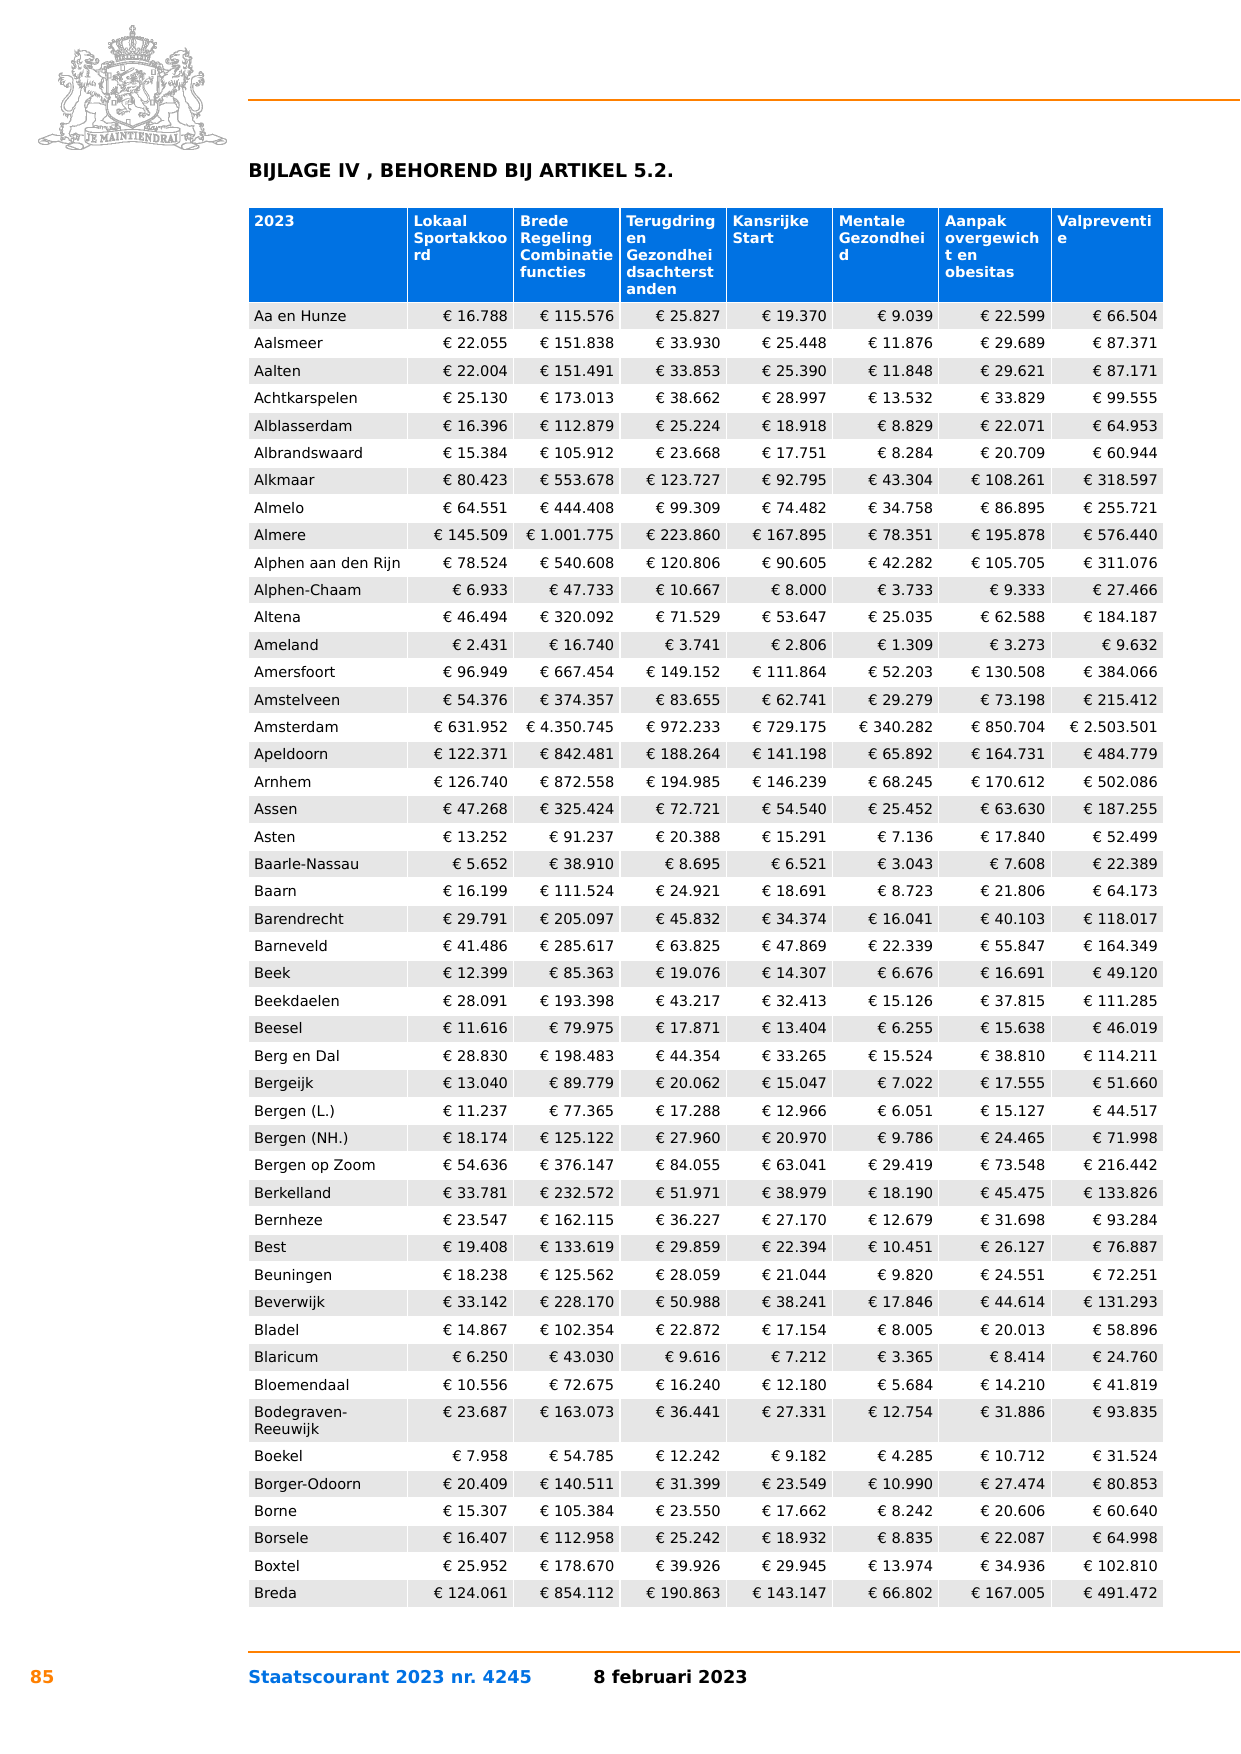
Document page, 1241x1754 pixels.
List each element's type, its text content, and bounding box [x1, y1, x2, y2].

table_cell € 20.709 [939, 440, 1051, 467]
table_cell € 41.819 [1052, 1372, 1163, 1398]
table_cell € 7.608 [939, 851, 1051, 877]
table_cell Ameland [249, 632, 407, 658]
table_cell € 18.174 [408, 1125, 513, 1151]
table_cell € 22.394 [727, 1235, 832, 1261]
table_cell Beuningen [249, 1262, 407, 1288]
table_cell € 195.878 [939, 523, 1051, 549]
table_cell € 22.599 [939, 303, 1051, 329]
table_cell € 43.217 [621, 988, 726, 1014]
table_cell € 10.990 [833, 1471, 938, 1497]
table_cell € 9.039 [833, 303, 938, 329]
table_cell € 25.035 [833, 605, 938, 631]
table_cell € 36.227 [621, 1207, 726, 1234]
table_cell € 47.268 [408, 796, 513, 823]
table_cell € 64.998 [1052, 1526, 1163, 1552]
table_cell € 972.233 [621, 714, 726, 741]
table_cell € 15.126 [833, 988, 938, 1014]
table_cell € 46.019 [1052, 1016, 1163, 1042]
table_cell € 6.933 [408, 577, 513, 603]
subtitle BIJLAGE IV , BEHOREND BIJ ARTIKEL 5.2. [248, 160, 1163, 182]
table_cell € 149.152 [621, 659, 726, 686]
table_cell € 63.041 [727, 1153, 832, 1179]
table_cell € 667.454 [514, 659, 619, 686]
table_cell Borne [249, 1498, 407, 1524]
table_cell € 38.810 [939, 1043, 1051, 1069]
table_cell € 10.712 [939, 1444, 1051, 1470]
table_cell Breda [249, 1580, 407, 1607]
table_cell € 16.691 [939, 961, 1051, 987]
table_cell € 34.758 [833, 495, 938, 521]
table_cell € 71.998 [1052, 1125, 1163, 1151]
table_cell € 20.388 [621, 824, 726, 850]
table_cell € 4.285 [833, 1444, 938, 1470]
table_cell € 50.988 [621, 1290, 726, 1316]
table_cell € 340.282 [833, 714, 938, 741]
table_cell € 8.414 [939, 1344, 1051, 1371]
table_cell € 44.517 [1052, 1098, 1163, 1124]
table_cell € 24.465 [939, 1125, 1051, 1151]
table_cell € 631.952 [408, 714, 513, 741]
table_cell € 8.005 [833, 1317, 938, 1343]
table_cell € 52.499 [1052, 824, 1163, 850]
table_cell € 63.630 [939, 796, 1051, 823]
table_cell € 31.698 [939, 1207, 1051, 1234]
table_cell Alblasserdam [249, 413, 407, 439]
table_cell € 194.985 [621, 769, 726, 795]
table_cell € 112.958 [514, 1526, 619, 1552]
table_cell € 102.810 [1052, 1553, 1163, 1579]
table_cell € 13.040 [408, 1070, 513, 1097]
table_cell € 71.529 [621, 605, 726, 631]
table_cell € 3.273 [939, 632, 1051, 658]
table_cell € 47.733 [514, 577, 619, 603]
table_cell € 28.997 [727, 385, 832, 412]
table_cell € 36.441 [621, 1399, 726, 1442]
table_cell € 25.952 [408, 1553, 513, 1579]
table_cell € 255.721 [1052, 495, 1163, 521]
table_cell € 58.896 [1052, 1317, 1163, 1343]
table_cell € 9.632 [1052, 632, 1163, 658]
table_cell € 45.475 [939, 1180, 1051, 1206]
table_cell € 54.540 [727, 796, 832, 823]
table_cell € 52.203 [833, 659, 938, 686]
table_cell € 5.652 [408, 851, 513, 877]
table_cell € 33.142 [408, 1290, 513, 1316]
table_cell € 64.953 [1052, 413, 1163, 439]
table_cell € 9.786 [833, 1125, 938, 1151]
table_cell Amersfoort [249, 659, 407, 686]
table_cell € 62.741 [727, 687, 832, 713]
table_cell € 18.238 [408, 1262, 513, 1288]
table_cell € 163.073 [514, 1399, 619, 1442]
table_cell € 19.408 [408, 1235, 513, 1261]
table_cell € 28.091 [408, 988, 513, 1014]
table_cell € 17.555 [939, 1070, 1051, 1097]
table_cell € 85.363 [514, 961, 619, 987]
table_cell Beekdaelen [249, 988, 407, 1014]
table_cell € 3.043 [833, 851, 938, 877]
table_cell € 83.655 [621, 687, 726, 713]
table_cell Borsele [249, 1526, 407, 1552]
table_cell € 16.407 [408, 1526, 513, 1552]
table_cell Beesel [249, 1016, 407, 1042]
table_cell € 17.662 [727, 1498, 832, 1524]
table_cell € 111.524 [514, 879, 619, 905]
table_cell € 79.975 [514, 1016, 619, 1042]
table_cell € 22.071 [939, 413, 1051, 439]
table_cell € 29.945 [727, 1553, 832, 1579]
table_cell € 10.451 [833, 1235, 938, 1261]
table_cell € 33.265 [727, 1043, 832, 1069]
table_cell € 23.668 [621, 440, 726, 467]
table_cell € 22.087 [939, 1526, 1051, 1552]
table_cell Alphen aan den Rijn [249, 550, 407, 576]
table_cell € 43.030 [514, 1344, 619, 1371]
table_cell € 8.835 [833, 1526, 938, 1552]
table_cell € 105.384 [514, 1498, 619, 1524]
table_cell € 173.013 [514, 385, 619, 412]
table_header 2023 [249, 208, 407, 302]
table_cell € 8.829 [833, 413, 938, 439]
table_cell € 484.779 [1052, 742, 1163, 768]
table_cell € 16.788 [408, 303, 513, 329]
table_cell € 64.551 [408, 495, 513, 521]
table_cell € 285.617 [514, 933, 619, 960]
table_cell € 99.555 [1052, 385, 1163, 412]
table_cell € 20.606 [939, 1498, 1051, 1524]
table_cell € 27.960 [621, 1125, 726, 1151]
table_cell € 24.760 [1052, 1344, 1163, 1371]
table_cell € 28.059 [621, 1262, 726, 1288]
table_cell Bergeijk [249, 1070, 407, 1097]
picture [38, 25, 227, 150]
table_cell € 384.066 [1052, 659, 1163, 686]
table_cell € 6.250 [408, 1344, 513, 1371]
table_cell Barneveld [249, 933, 407, 960]
table_cell € 15.524 [833, 1043, 938, 1069]
table_cell € 29.419 [833, 1153, 938, 1179]
table_cell € 10.667 [621, 577, 726, 603]
table_cell € 17.154 [727, 1317, 832, 1343]
table_cell € 15.384 [408, 440, 513, 467]
table_cell € 87.371 [1052, 331, 1163, 357]
table_cell € 17.751 [727, 440, 832, 467]
table_cell € 18.691 [727, 879, 832, 905]
table_cell Almelo [249, 495, 407, 521]
table_cell € 215.412 [1052, 687, 1163, 713]
table_header Lokaal Sportakkoord [408, 208, 513, 302]
table_cell € 31.524 [1052, 1444, 1163, 1470]
table_cell € 11.237 [408, 1098, 513, 1124]
table_cell € 15.127 [939, 1098, 1051, 1124]
table_cell € 8.000 [727, 577, 832, 603]
table_cell € 25.827 [621, 303, 726, 329]
table_header Valpreventie [1052, 208, 1163, 302]
table_cell € 21.044 [727, 1262, 832, 1288]
table_cell € 167.895 [727, 523, 832, 549]
table_cell € 31.886 [939, 1399, 1051, 1442]
table_cell € 115.576 [514, 303, 619, 329]
table_cell € 114.211 [1052, 1043, 1163, 1069]
table_cell € 23.549 [727, 1471, 832, 1497]
table_cell € 102.354 [514, 1317, 619, 1343]
table_cell € 45.832 [621, 906, 726, 932]
table_cell € 38.979 [727, 1180, 832, 1206]
table_cell € 47.869 [727, 933, 832, 960]
table_cell € 8.284 [833, 440, 938, 467]
table_cell € 66.504 [1052, 303, 1163, 329]
table_cell € 729.175 [727, 714, 832, 741]
table_cell € 2.503.501 [1052, 714, 1163, 741]
table_cell Best [249, 1235, 407, 1261]
table_cell € 872.558 [514, 769, 619, 795]
table_cell € 6.051 [833, 1098, 938, 1124]
table_cell € 502.086 [1052, 769, 1163, 795]
table_cell € 120.806 [621, 550, 726, 576]
table_cell Aalten [249, 358, 407, 384]
table_header Kansrijke Start [727, 208, 832, 302]
table_cell Bodegraven-Reeuwijk [249, 1399, 407, 1442]
table_cell € 25.242 [621, 1526, 726, 1552]
table_cell € 25.130 [408, 385, 513, 412]
table_cell € 22.339 [833, 933, 938, 960]
table_cell € 145.509 [408, 523, 513, 549]
table_cell € 12.242 [621, 1444, 726, 1470]
table_cell € 12.754 [833, 1399, 938, 1442]
table_cell € 72.721 [621, 796, 726, 823]
table_cell € 133.826 [1052, 1180, 1163, 1206]
table_cell € 22.004 [408, 358, 513, 384]
table_cell € 44.354 [621, 1043, 726, 1069]
table_cell € 42.282 [833, 550, 938, 576]
table_cell € 29.859 [621, 1235, 726, 1261]
table_cell € 80.423 [408, 468, 513, 494]
table_cell Apeldoorn [249, 742, 407, 768]
table_cell € 27.331 [727, 1399, 832, 1442]
table_cell € 73.548 [939, 1153, 1051, 1179]
table_cell € 576.440 [1052, 523, 1163, 549]
table_cell € 66.802 [833, 1580, 938, 1607]
table_cell € 27.466 [1052, 577, 1163, 603]
table_cell € 311.076 [1052, 550, 1163, 576]
table_cell € 188.264 [621, 742, 726, 768]
table_cell € 27.474 [939, 1471, 1051, 1497]
table_cell Arnhem [249, 769, 407, 795]
table_cell € 86.895 [939, 495, 1051, 521]
table_cell € 8.242 [833, 1498, 938, 1524]
table_cell € 12.399 [408, 961, 513, 987]
table_cell € 53.647 [727, 605, 832, 631]
table_cell € 72.675 [514, 1372, 619, 1398]
table_cell Beverwijk [249, 1290, 407, 1316]
table_cell € 3.365 [833, 1344, 938, 1371]
table_cell € 64.173 [1052, 879, 1163, 905]
table_cell € 13.974 [833, 1553, 938, 1579]
table_cell € 7.136 [833, 824, 938, 850]
table_cell € 1.001.775 [514, 523, 619, 549]
table_cell € 17.840 [939, 824, 1051, 850]
table_cell € 14.210 [939, 1372, 1051, 1398]
table_cell € 5.684 [833, 1372, 938, 1398]
table_cell € 11.876 [833, 331, 938, 357]
table_cell € 17.871 [621, 1016, 726, 1042]
table_cell € 93.284 [1052, 1207, 1163, 1234]
table_cell € 15.307 [408, 1498, 513, 1524]
table_cell € 318.597 [1052, 468, 1163, 494]
table_cell € 198.483 [514, 1043, 619, 1069]
table_cell Assen [249, 796, 407, 823]
table_cell € 87.171 [1052, 358, 1163, 384]
table_cell € 54.376 [408, 687, 513, 713]
table_cell € 54.785 [514, 1444, 619, 1470]
table_cell € 21.806 [939, 879, 1051, 905]
table_cell € 41.486 [408, 933, 513, 960]
table_cell € 7.212 [727, 1344, 832, 1371]
table_cell € 39.926 [621, 1553, 726, 1579]
table_cell € 178.670 [514, 1553, 619, 1579]
table_cell € 1.309 [833, 632, 938, 658]
table_cell € 2.806 [727, 632, 832, 658]
table_cell Beek [249, 961, 407, 987]
table_cell € 33.781 [408, 1180, 513, 1206]
table_cell € 130.508 [939, 659, 1051, 686]
table_cell € 13.532 [833, 385, 938, 412]
table_cell € 12.180 [727, 1372, 832, 1398]
table_cell € 151.838 [514, 331, 619, 357]
table_cell Aa en Hunze [249, 303, 407, 329]
table_cell Asten [249, 824, 407, 850]
table_cell € 78.351 [833, 523, 938, 549]
table_header Terugdringen Gezondheidsachterstanden [621, 208, 726, 302]
table_cell € 38.662 [621, 385, 726, 412]
table_cell € 27.170 [727, 1207, 832, 1234]
table_cell Barendrecht [249, 906, 407, 932]
table_cell Albrandswaard [249, 440, 407, 467]
table_cell € 65.892 [833, 742, 938, 768]
table_cell € 151.491 [514, 358, 619, 384]
table_cell € 491.472 [1052, 1580, 1163, 1607]
table_cell € 125.562 [514, 1262, 619, 1288]
table_cell Amsterdam [249, 714, 407, 741]
table_cell € 14.307 [727, 961, 832, 987]
table_cell € 38.241 [727, 1290, 832, 1316]
table_cell € 126.740 [408, 769, 513, 795]
table_cell € 91.237 [514, 824, 619, 850]
table_cell € 20.062 [621, 1070, 726, 1097]
table_cell € 46.494 [408, 605, 513, 631]
table_cell € 22.389 [1052, 851, 1163, 877]
table_cell € 118.017 [1052, 906, 1163, 932]
table_cell € 11.848 [833, 358, 938, 384]
table_cell € 29.279 [833, 687, 938, 713]
table_cell € 68.245 [833, 769, 938, 795]
table_cell € 164.349 [1052, 933, 1163, 960]
table_cell € 205.097 [514, 906, 619, 932]
table_cell Bladel [249, 1317, 407, 1343]
table_cell € 9.616 [621, 1344, 726, 1371]
table_cell € 24.551 [939, 1262, 1051, 1288]
table_cell € 193.398 [514, 988, 619, 1014]
table_cell € 16.240 [621, 1372, 726, 1398]
table_cell € 33.853 [621, 358, 726, 384]
table_cell Bergen (L.) [249, 1098, 407, 1124]
table_cell € 20.970 [727, 1125, 832, 1151]
table_cell Boekel [249, 1444, 407, 1470]
table_cell € 133.619 [514, 1235, 619, 1261]
table_cell € 29.689 [939, 331, 1051, 357]
table_cell € 6.255 [833, 1016, 938, 1042]
table_cell Almere [249, 523, 407, 549]
table_cell € 111.285 [1052, 988, 1163, 1014]
table_cell € 22.872 [621, 1317, 726, 1343]
table_cell € 15.291 [727, 824, 832, 850]
table_cell € 34.374 [727, 906, 832, 932]
table_cell € 320.092 [514, 605, 619, 631]
table_cell € 16.396 [408, 413, 513, 439]
table_cell € 29.791 [408, 906, 513, 932]
table_cell € 170.612 [939, 769, 1051, 795]
table_cell € 40.103 [939, 906, 1051, 932]
table_cell € 105.705 [939, 550, 1051, 576]
table_cell € 325.424 [514, 796, 619, 823]
table_cell € 37.815 [939, 988, 1051, 1014]
table_cell € 74.482 [727, 495, 832, 521]
table_cell € 28.830 [408, 1043, 513, 1069]
table_header Aanpak overgewicht en obesitas [939, 208, 1051, 302]
table_cell € 16.199 [408, 879, 513, 905]
table_cell € 18.932 [727, 1526, 832, 1552]
table_cell Berkelland [249, 1180, 407, 1206]
table_cell € 25.390 [727, 358, 832, 384]
table_cell € 51.660 [1052, 1070, 1163, 1097]
table_cell € 19.076 [621, 961, 726, 987]
table_cell € 20.409 [408, 1471, 513, 1497]
table_cell € 15.047 [727, 1070, 832, 1097]
table_cell Alkmaar [249, 468, 407, 494]
table_cell € 31.399 [621, 1471, 726, 1497]
table_cell € 9.182 [727, 1444, 832, 1470]
table_cell € 78.524 [408, 550, 513, 576]
table_cell € 63.825 [621, 933, 726, 960]
table_cell € 16.740 [514, 632, 619, 658]
table_cell Achtkarspelen [249, 385, 407, 412]
table_cell € 90.605 [727, 550, 832, 576]
table_cell € 19.370 [727, 303, 832, 329]
table_cell € 16.041 [833, 906, 938, 932]
table_header Mentale Gezondheid [833, 208, 938, 302]
table_cell € 2.431 [408, 632, 513, 658]
table_cell € 54.636 [408, 1153, 513, 1179]
table_cell € 23.550 [621, 1498, 726, 1524]
table_cell € 6.676 [833, 961, 938, 987]
table_cell Berg en Dal [249, 1043, 407, 1069]
table_cell € 43.304 [833, 468, 938, 494]
table_cell € 96.949 [408, 659, 513, 686]
table_cell € 124.061 [408, 1580, 513, 1607]
table_cell € 49.120 [1052, 961, 1163, 987]
table_cell Blaricum [249, 1344, 407, 1371]
table_cell € 29.621 [939, 358, 1051, 384]
table_cell € 22.055 [408, 331, 513, 357]
table_cell € 146.239 [727, 769, 832, 795]
table_cell € 25.452 [833, 796, 938, 823]
table_cell € 33.829 [939, 385, 1051, 412]
table_cell € 23.547 [408, 1207, 513, 1234]
table_cell € 89.779 [514, 1070, 619, 1097]
table_cell € 11.616 [408, 1016, 513, 1042]
table_cell € 4.350.745 [514, 714, 619, 741]
table_cell € 99.309 [621, 495, 726, 521]
table_cell € 18.918 [727, 413, 832, 439]
table_cell Bergen op Zoom [249, 1153, 407, 1179]
table_cell € 125.122 [514, 1125, 619, 1151]
table_cell € 84.055 [621, 1153, 726, 1179]
table_cell € 80.853 [1052, 1471, 1163, 1497]
table_cell € 20.013 [939, 1317, 1051, 1343]
table_cell € 228.170 [514, 1290, 619, 1316]
table_cell € 131.293 [1052, 1290, 1163, 1316]
table_cell € 123.727 [621, 468, 726, 494]
table_cell Borger-Odoorn [249, 1471, 407, 1497]
table_cell € 540.608 [514, 550, 619, 576]
table_cell € 184.187 [1052, 605, 1163, 631]
table_cell € 223.860 [621, 523, 726, 549]
table_cell € 60.640 [1052, 1498, 1163, 1524]
table_cell € 24.921 [621, 879, 726, 905]
table_cell Altena [249, 605, 407, 631]
table_cell € 190.863 [621, 1580, 726, 1607]
table_cell € 15.638 [939, 1016, 1051, 1042]
table_cell € 13.404 [727, 1016, 832, 1042]
table_cell € 8.723 [833, 879, 938, 905]
table_cell € 105.912 [514, 440, 619, 467]
table_cell Boxtel [249, 1553, 407, 1579]
table_cell € 6.521 [727, 851, 832, 877]
table_cell € 8.695 [621, 851, 726, 877]
table_cell € 93.835 [1052, 1399, 1163, 1442]
table_cell € 854.112 [514, 1580, 619, 1607]
table_cell € 25.224 [621, 413, 726, 439]
table_cell € 44.614 [939, 1290, 1051, 1316]
table_cell € 850.704 [939, 714, 1051, 741]
table_cell € 167.005 [939, 1580, 1051, 1607]
table_cell € 7.022 [833, 1070, 938, 1097]
table_cell Baarn [249, 879, 407, 905]
table_cell € 7.958 [408, 1444, 513, 1470]
table_cell € 23.687 [408, 1399, 513, 1442]
table_cell Bloemendaal [249, 1372, 407, 1398]
table_cell € 51.971 [621, 1180, 726, 1206]
table_cell Alphen-Chaam [249, 577, 407, 603]
table_cell € 376.147 [514, 1153, 619, 1179]
table_cell € 13.252 [408, 824, 513, 850]
table_cell € 34.936 [939, 1553, 1051, 1579]
table_cell € 162.115 [514, 1207, 619, 1234]
table_cell € 164.731 [939, 742, 1051, 768]
table_cell € 92.795 [727, 468, 832, 494]
table_cell € 553.678 [514, 468, 619, 494]
table_header Brede Regeling Combinatiefuncties [514, 208, 619, 302]
table_cell Amstelveen [249, 687, 407, 713]
table_cell € 108.261 [939, 468, 1051, 494]
table_cell € 143.147 [727, 1580, 832, 1607]
table_cell € 38.910 [514, 851, 619, 877]
table_cell € 72.251 [1052, 1262, 1163, 1288]
table_cell € 9.820 [833, 1262, 938, 1288]
table_cell € 77.365 [514, 1098, 619, 1124]
table_cell Bernheze [249, 1207, 407, 1234]
table_cell € 10.556 [408, 1372, 513, 1398]
table_cell € 76.887 [1052, 1235, 1163, 1261]
table_cell € 32.413 [727, 988, 832, 1014]
table_cell € 374.357 [514, 687, 619, 713]
table_cell € 12.679 [833, 1207, 938, 1234]
table_cell € 842.481 [514, 742, 619, 768]
table_cell € 73.198 [939, 687, 1051, 713]
table_cell € 62.588 [939, 605, 1051, 631]
table_cell € 26.127 [939, 1235, 1051, 1261]
table_cell € 122.371 [408, 742, 513, 768]
table_cell € 140.511 [514, 1471, 619, 1497]
table_cell € 9.333 [939, 577, 1051, 603]
table_cell Baarle-Nassau [249, 851, 407, 877]
table_cell € 17.288 [621, 1098, 726, 1124]
table_cell € 25.448 [727, 331, 832, 357]
table_cell Bergen (NH.) [249, 1125, 407, 1151]
table_cell € 60.944 [1052, 440, 1163, 467]
table_cell € 141.198 [727, 742, 832, 768]
table_cell € 3.733 [833, 577, 938, 603]
table_cell € 216.442 [1052, 1153, 1163, 1179]
table_cell Aalsmeer [249, 331, 407, 357]
table_cell € 111.864 [727, 659, 832, 686]
table_cell € 55.847 [939, 933, 1051, 960]
table_cell € 12.966 [727, 1098, 832, 1124]
table_cell € 232.572 [514, 1180, 619, 1206]
table_cell € 33.930 [621, 331, 726, 357]
table_cell € 444.408 [514, 495, 619, 521]
table_cell € 112.879 [514, 413, 619, 439]
table_cell € 3.741 [621, 632, 726, 658]
table_cell € 14.867 [408, 1317, 513, 1343]
table_cell € 17.846 [833, 1290, 938, 1316]
table_cell € 18.190 [833, 1180, 938, 1206]
table_cell € 187.255 [1052, 796, 1163, 823]
